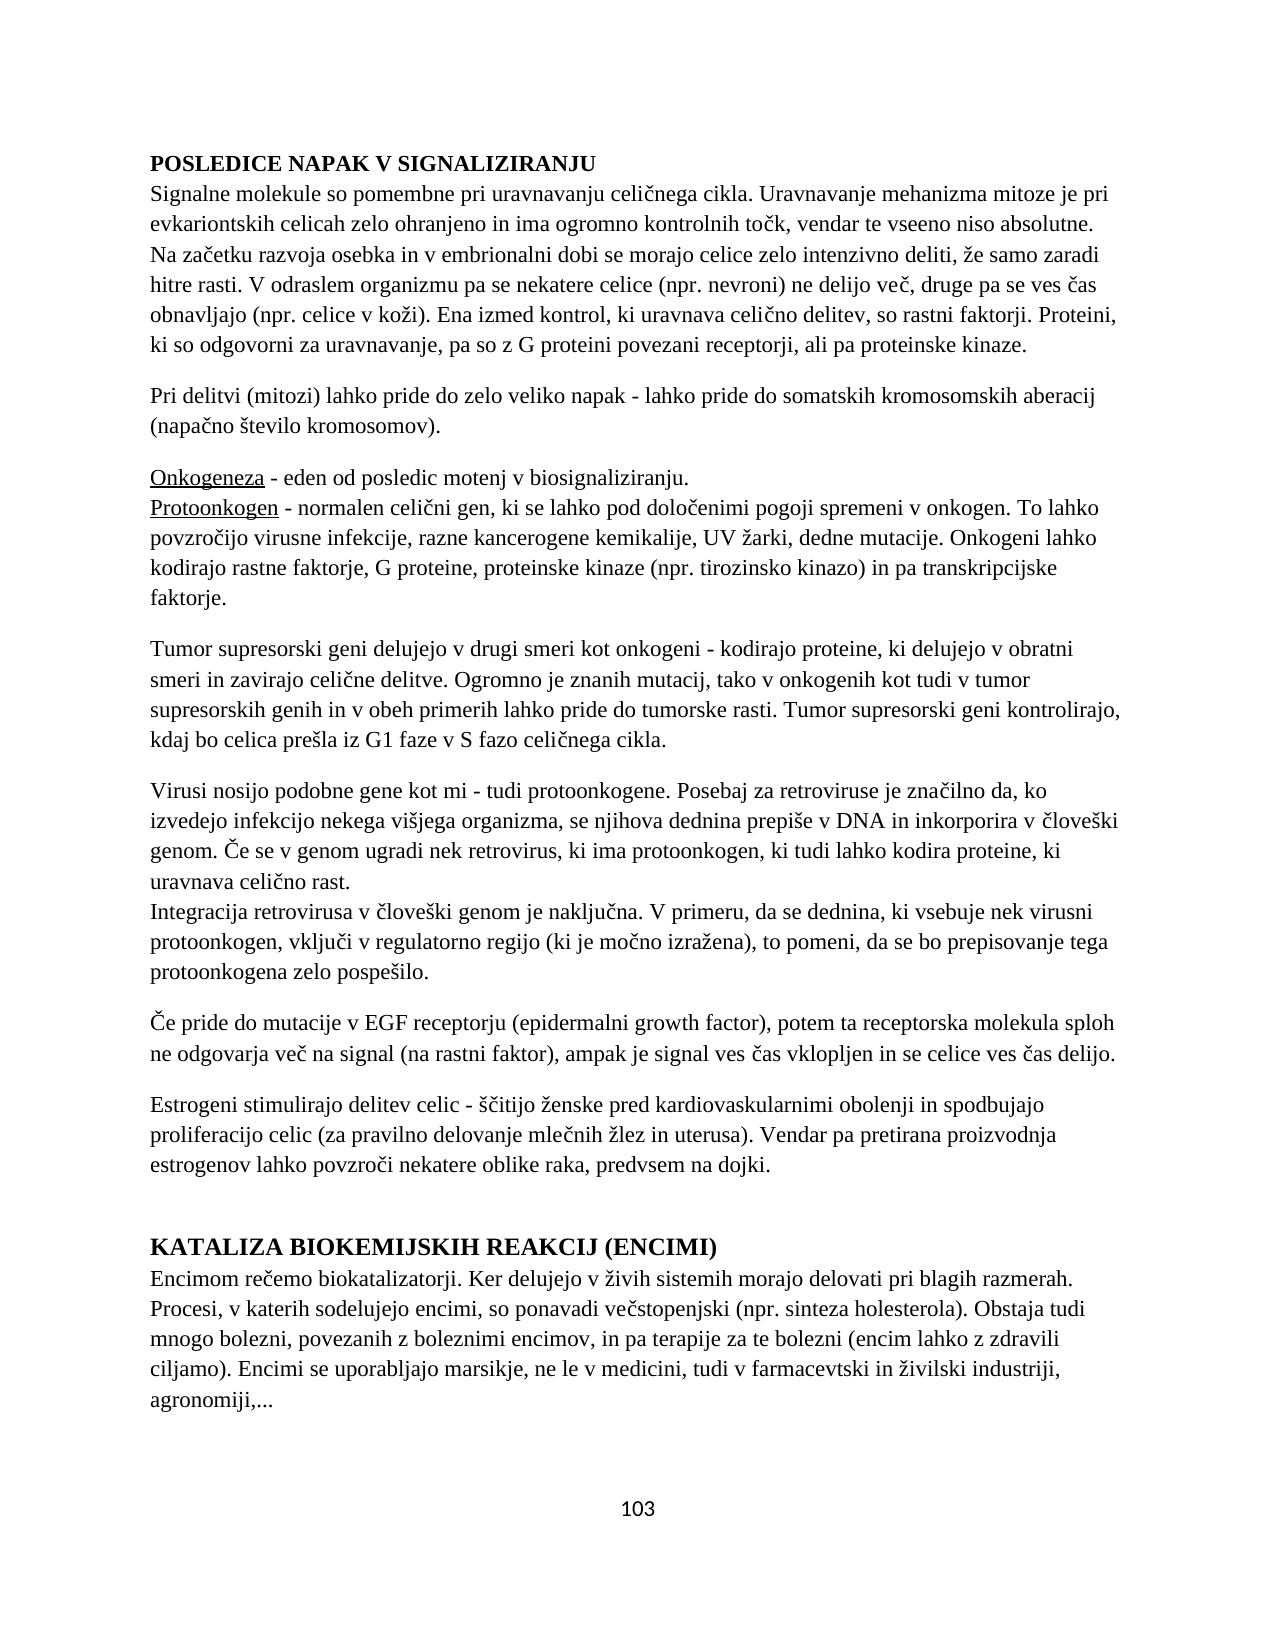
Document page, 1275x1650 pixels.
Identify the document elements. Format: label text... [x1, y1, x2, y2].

text Tumor supresorski geni delujejo v drugi smeri kot onkogeni - kodirajo proteine, ki delujejo v obratni smeri in zavirajo celične delitve. Ogromno je znanih mutacij, tako v onkogenih kot tudi v tumor supresorskih genih in v obeh primerih lahko pride do tumorske rasti. Tumor supresorski geni kontrolirajo, kdaj bo celica prešla iz G1 faze v S fazo celičnega cikla. [150, 635, 1125, 752]
text Če pride do mutacije v EGF receptorju (epidermalni growth factor), potem ta receptorska molekula sploh ne odgovarja več na signal (na rastni faktor), ampak je signal ves čas vklopljen in se celice ves čas delijo. [150, 1009, 1125, 1066]
text KATALIZA BIOKEMIJSKIH REAKCIJ (ENCIMI) Encimom rečemo biokatalizatorji. Ker delujejo v živih sistemih morajo delovati pri blagih razmerah. Procesi, v katerih sodelujejo encimi, so ponavadi večstopenjski (npr. sinteza holesterola). Obstaja tudi mnogo bolezni, povezanih z boleznimi encimov, in pa terapije za te bolezni (encim lahko z zdravili ciljamo). Encimi se uporabljajo marsikje, ne le v medicini, tudi v farmacevtski in živilski industriji, agronomiji,... [150, 1232, 1125, 1412]
text Estrogeni stimulirajo delitev celic - ščitijo ženske pred kardiovaskularnimi obolenji in spodbujajo proliferacijo celic (za pravilno delovanje mlečnih žlez in uterusa). Vendar pa pretirana proizvodnja estrogenov lahko povzroči nekatere oblike raka, predvsem na dojki. [150, 1091, 1125, 1208]
text Onkogeneza - eden od posledic motenj v biosignaliziranju. Protoonkogen - normalen celični gen, ki se lahko pod določenimi pogoji spremeni v onkogen. To lahko povzročijo virusne infekcije, razne kancerogene kemikalije, UV žarki, dedne mutacije. Onkogeni lahko kodirajo rastne faktorje, G proteine, proteinske kinaze (npr. tirozinsko kinazo) in pa transkripcijske faktorje. [150, 463, 1125, 611]
text Virusi nosijo podobne gene kot mi - tudi protoonkogene. Posebaj za retroviruse je značilno da, ko izvedejo infekcijo nekega višjega organizma, se njihova dednina prepiše v DNA in inkorporira v človeški genom. Če se v genom ugradi nek retrovirus, ki ima protoonkogen, ki tudi lahko kodira proteine, ki uravnava celično rast. Integracija retrovirusa v človeški genom je naključna. V primeru, da se dednina, ki vsebuje nek virusni protoonkogen, vključi v regulatorno regijo (ki je močno izražena), to pomeni, da se bo prepisovanje tega protoonkogena zelo pospešilo. [150, 777, 1125, 985]
text Pri delitvi (mitozi) lahko pride do zelo veliko napak - lahko pride do somatskih kromosomskih aberacij (napačno število kromosomov). [150, 382, 1125, 439]
text POSLEDICE NAPAK V SIGNALIZIRANJU Signalne molekule so pomembne pri uravnavanju celičnega cikla. Uravnavanje mehanizma mitoze je pri evkariontskih celicah zelo ohranjeno in ima ogromno kontrolnih točk, vendar te vseeno niso absolutne. Na začetku razvoja osebka in v embrionalni dobi se morajo celice zelo intenzivno deliti, že samo zaradi hitre rasti. V odraslem organizmu pa se nekatere celice (npr. nevroni) ne delijo več, druge pa se ves čas obnavljajo (npr. celice v koži). Ena izmed kontrol, ki uravnava celično delitev, so rastni faktorji. Proteini, ki so odgovorni za uravnavanje, pa so z G proteini povezani receptorji, ali pa proteinske kinaze. [150, 150, 1125, 358]
